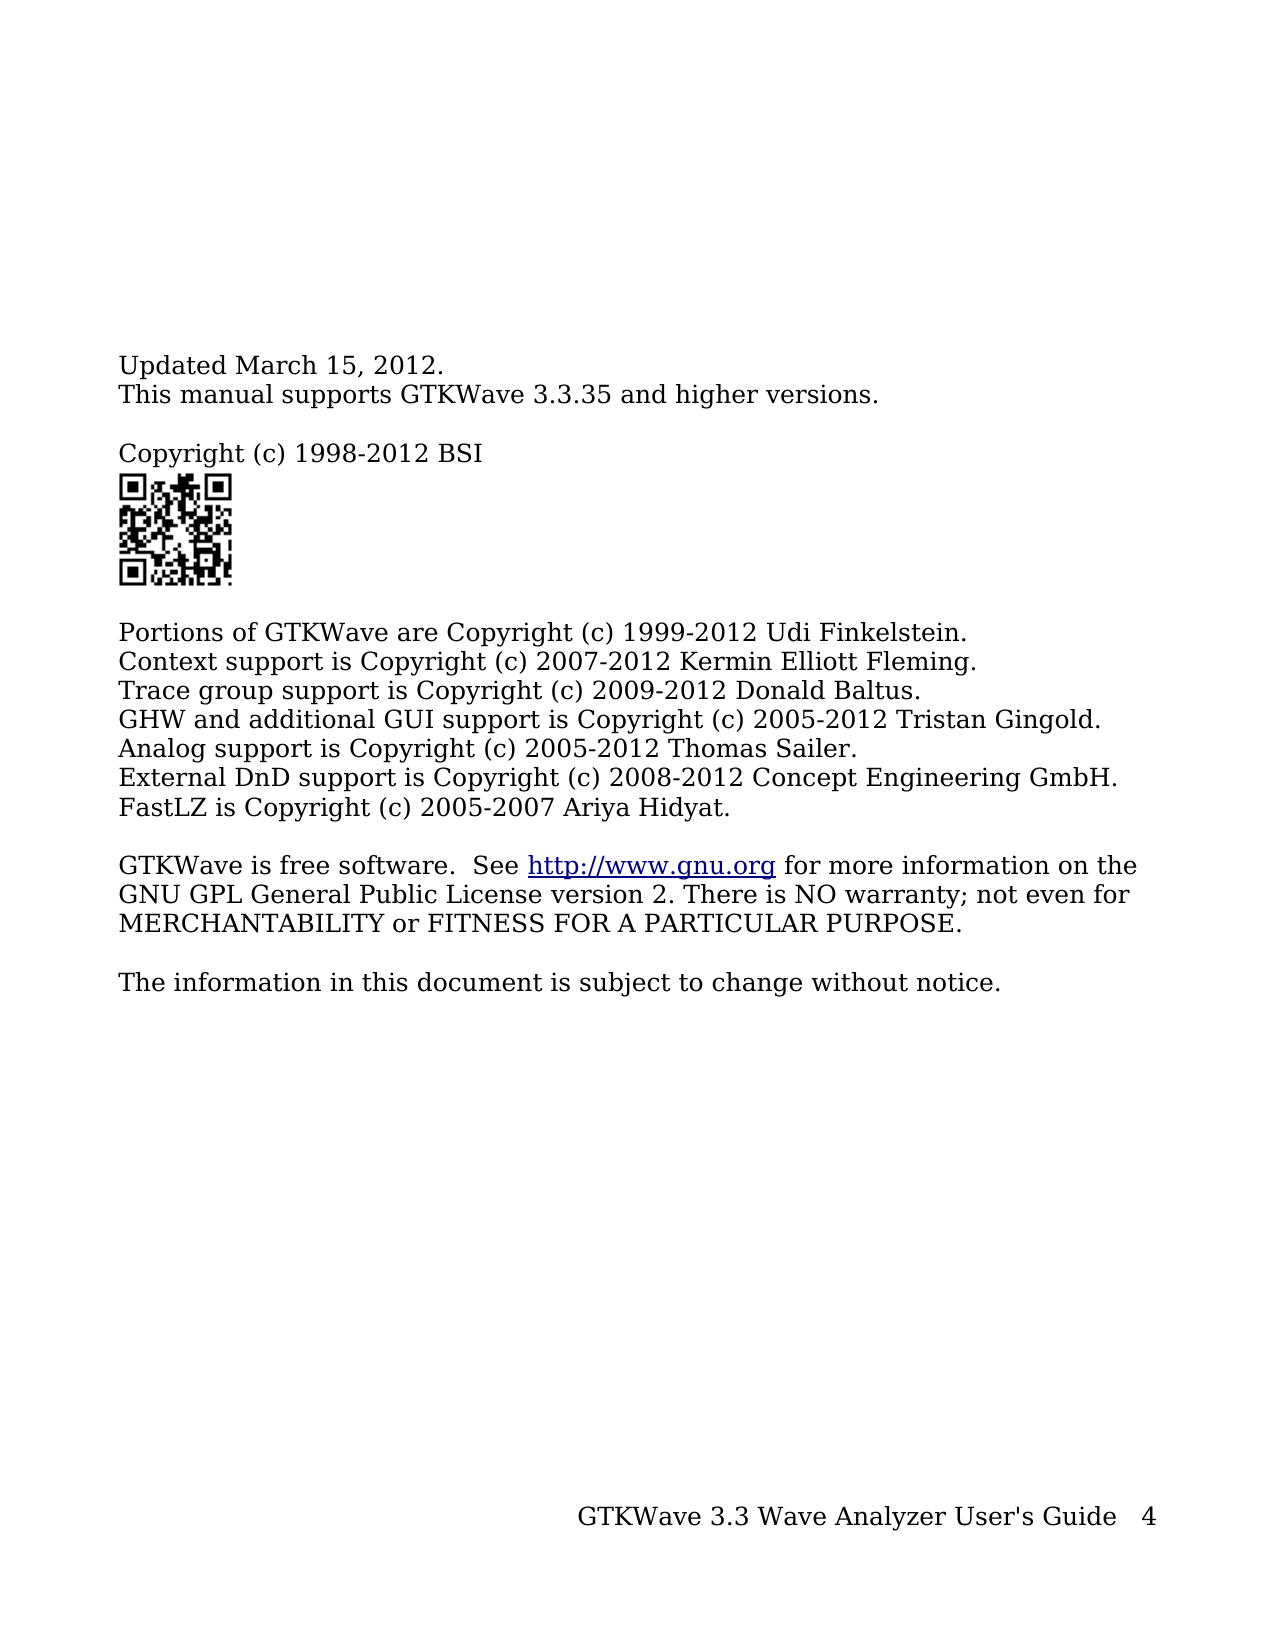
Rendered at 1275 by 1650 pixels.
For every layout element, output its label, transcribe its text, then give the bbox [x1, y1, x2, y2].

text Analog support is Copyright (c) 2005-2012 Thomas Sailer. [118, 734, 1157, 763]
text GTKWave is free software. See http://www.gnu.org for more information on the GNU GPL General Public License version 2. There is NO warranty; not even for MERCHANTABILITY or FITNESS FOR A PARTICULAR PURPOSE. [118, 851, 1157, 938]
text Context support is Copyright (c) 2007-2012 Kermin Elliott Fleming. [118, 647, 1157, 676]
text Updated March 15, 2012. [118, 351, 1157, 381]
text The information in this document is subject to change without notice. [118, 968, 1157, 997]
text Portions of GTKWave are Copyright (c) 1999-2012 Udi Finkelstein. [118, 618, 1157, 647]
text FastLZ is Copyright (c) 2005-2007 Ariya Hidyat. [118, 793, 1157, 822]
text GHW and additional GUI support is Copyright (c) 2005-2012 Tristan Gingold. [118, 705, 1157, 734]
text External DnD support is Copyright (c) 2008-2012 Concept Engineering GmbH. [118, 763, 1157, 793]
text Copyright (c) 1998-2012 BSI [118, 439, 1157, 468]
text This manual supports GTKWave 3.3.35 and higher versions. [118, 381, 1157, 410]
text Trace group support is Copyright (c) 2009-2012 Donald Baltus. [118, 676, 1157, 705]
picture [116, 469, 235, 589]
